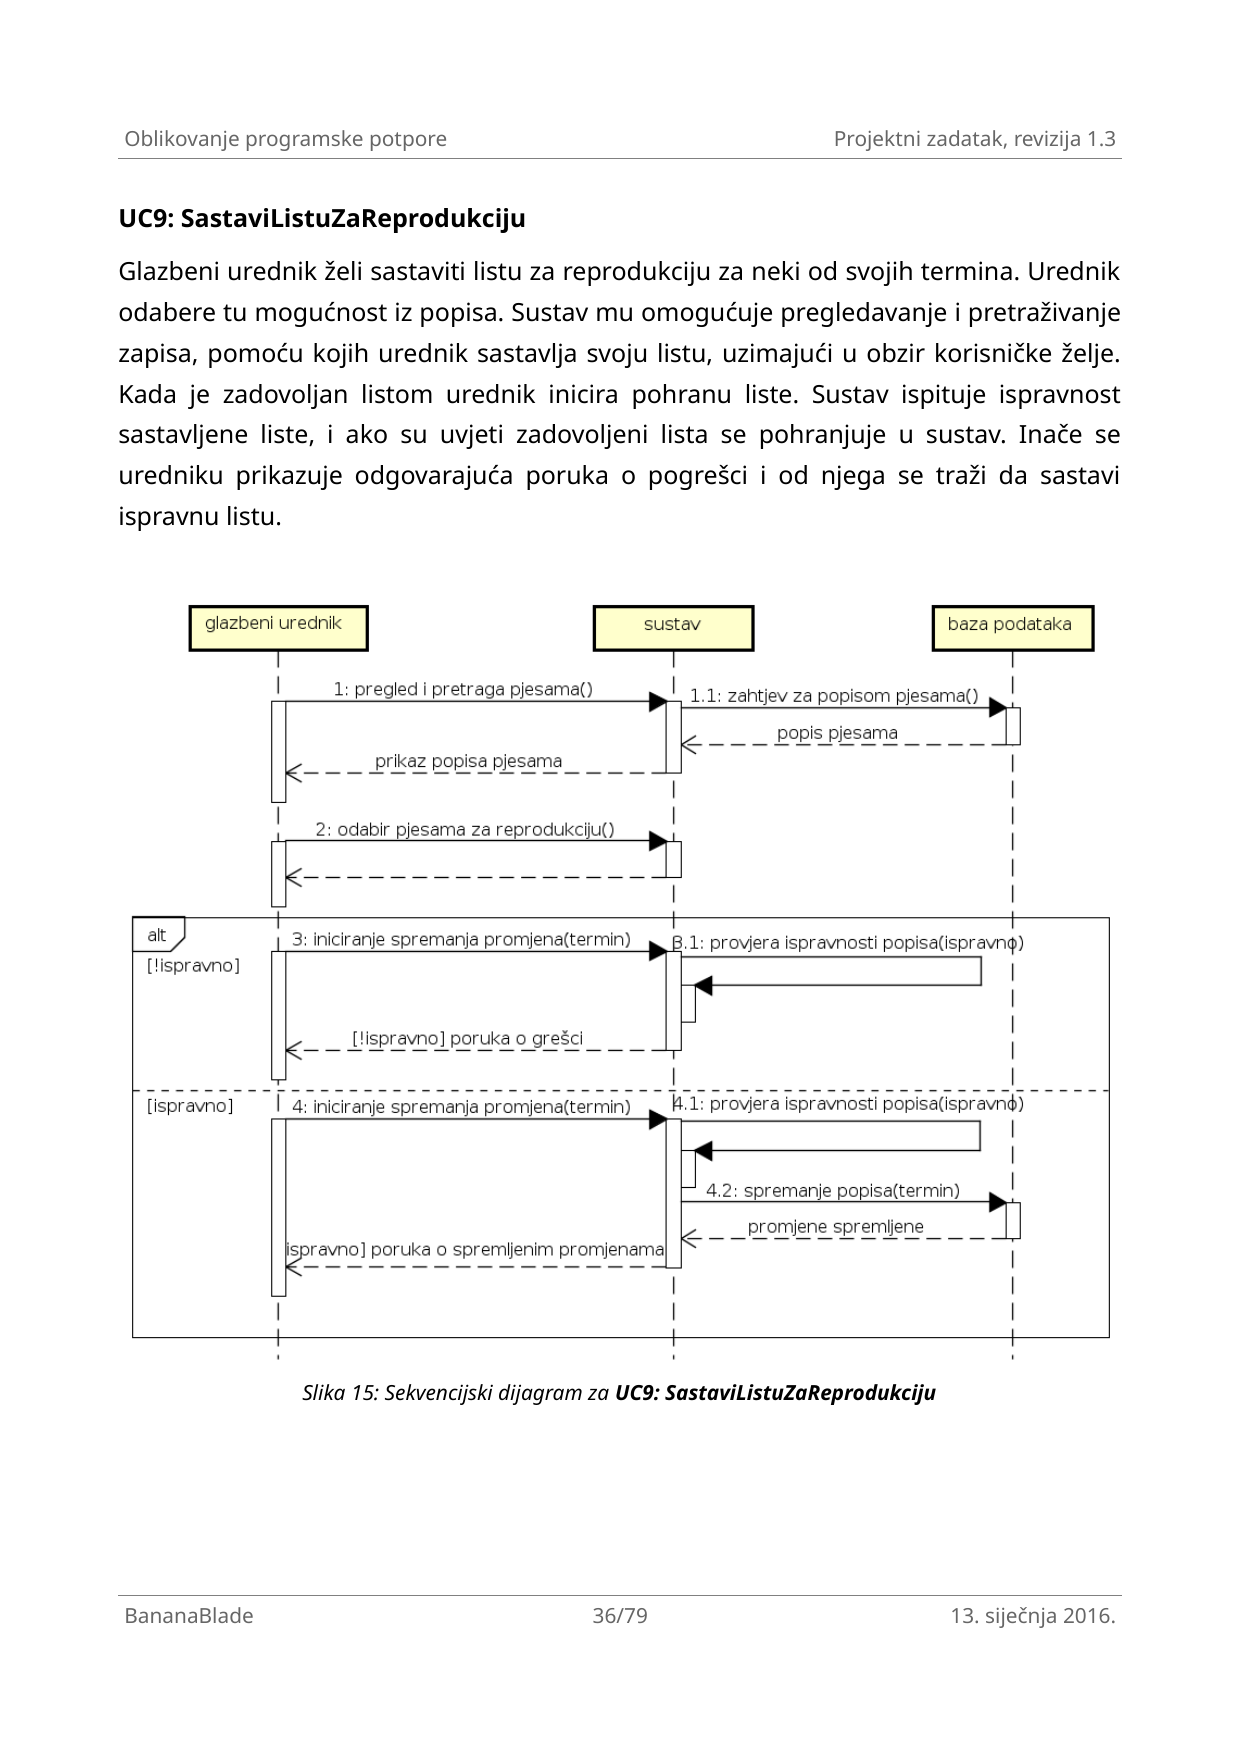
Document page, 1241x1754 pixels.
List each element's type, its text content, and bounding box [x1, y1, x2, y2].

subtitle UC9: SastaviListuZaReprodukciju [118, 201, 1122, 234]
picture [118, 593, 1123, 1373]
text Glazbeni urednik želi sastaviti listu za reprodukciju za neki od svojih termina. Urednik odabere tu mogućnost iz popisa. Sustav mu omogućuje pregledavanje i pretraživanje zapisa, pomoću kojih urednik sastavlja svoju listu, uzimajući u obzir korisničke želje. Kada je zadovoljan listom urednik inicira pohranu liste. Sustav ispituje ispravnost sastavljene liste, i ako su uvjeti zadovoljeni lista se pohranjuje u sustav. Inače se uredniku prikazuje odgovarajuća poruka o pogrešci i od njega se traži da sastavi ispravnu listu. [118, 254, 1122, 533]
text Slika 15: Sekvencijski dijagram za UC9: SastaviListuZaReprodukciju [118, 1373, 1122, 1406]
